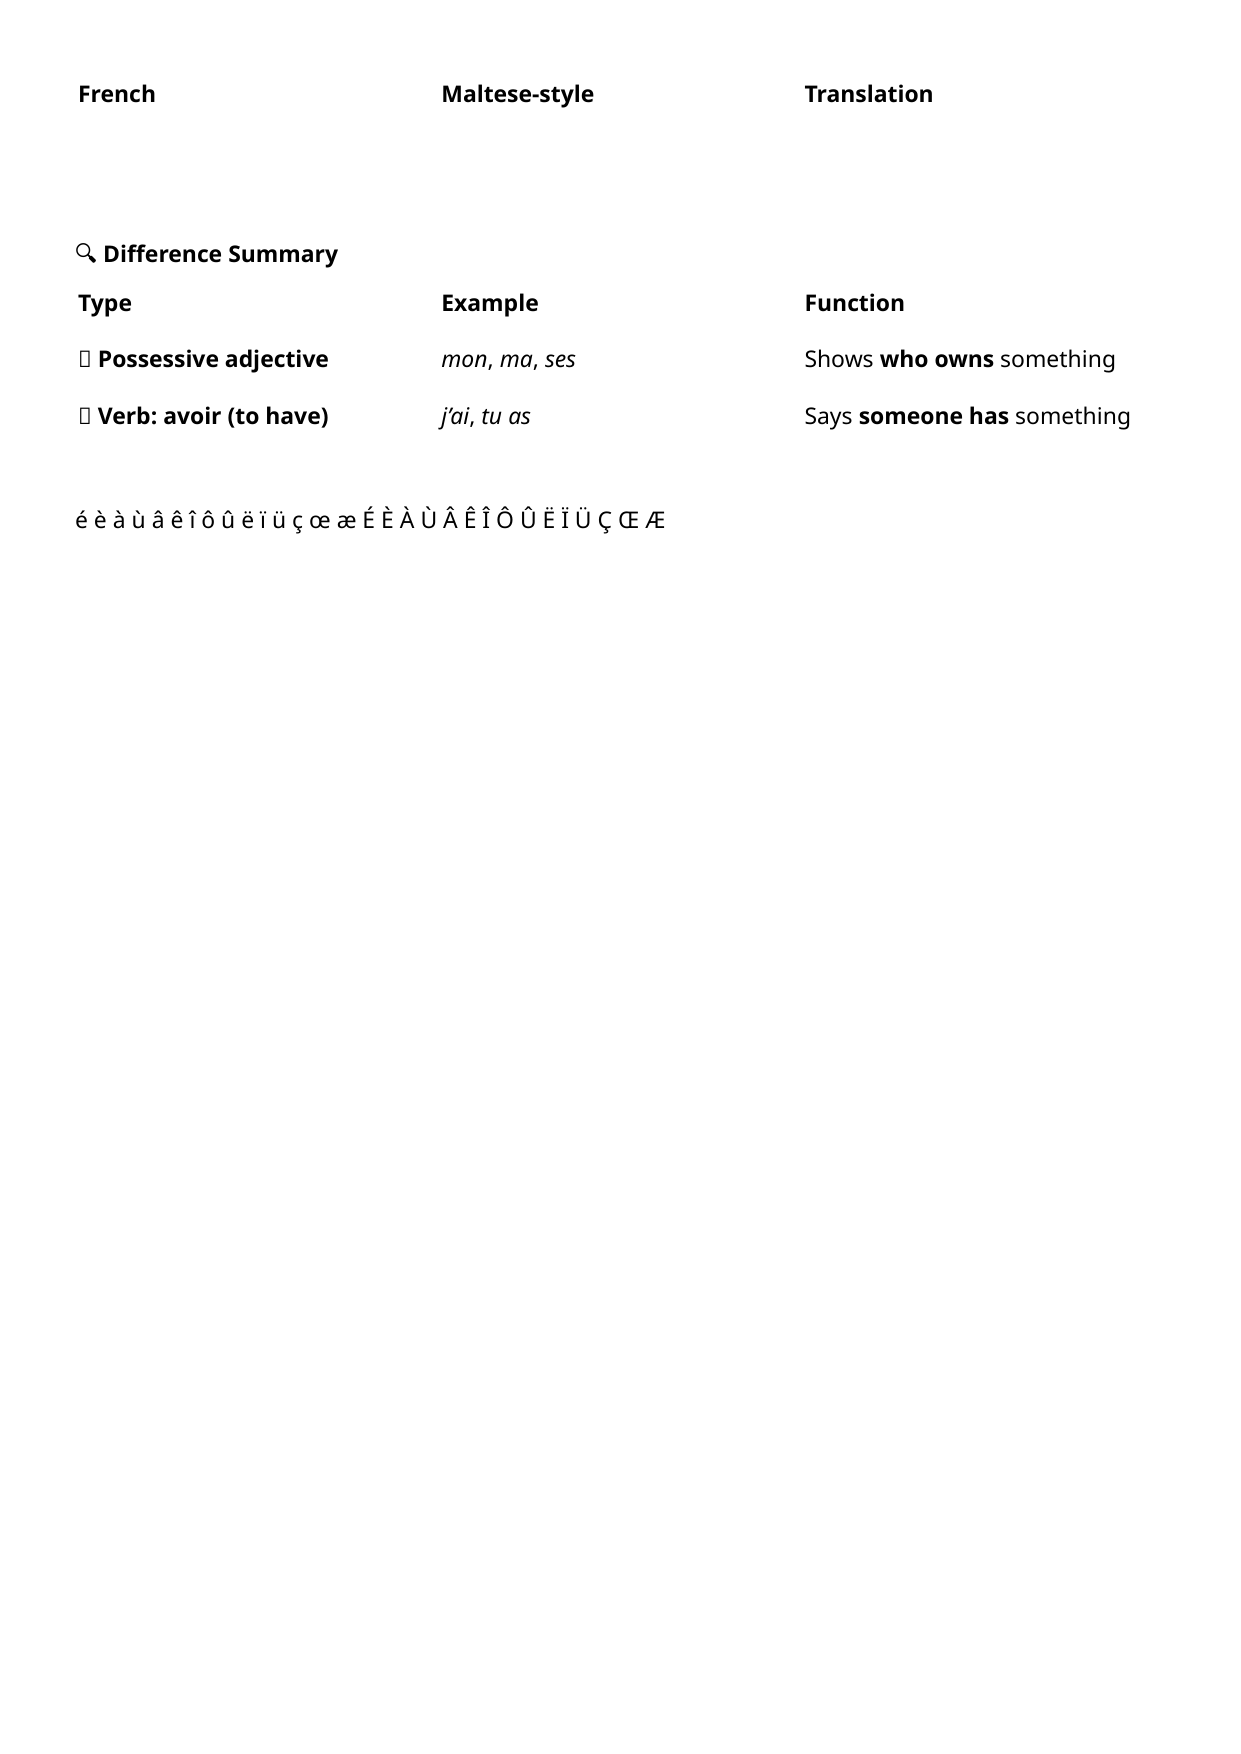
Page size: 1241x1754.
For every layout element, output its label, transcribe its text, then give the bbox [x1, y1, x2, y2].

table_cell mon, ma, ses [438, 340, 801, 397]
table_cell ✅ Verb: avoir (to have) [75, 397, 438, 453]
table_header Function [801, 284, 1165, 340]
table_header Translation [801, 75, 1165, 131]
text é è à ù â ê î ô û ë ï ü ç œ æ É È À Ù Â Ê Î Ô Û Ë Ï Ü Ç Œ Æ [75, 504, 1165, 535]
table_cell Shows who owns something [801, 340, 1165, 397]
table_cell [75, 131, 438, 187]
table_cell ✅ Possessive adjective [75, 340, 438, 397]
table_cell j’ai, tu as [438, 397, 801, 453]
subtitle 🔍 Difference Summary [75, 238, 1165, 269]
table_header Example [438, 284, 801, 340]
table_cell [801, 131, 1165, 187]
table_header Maltese-style [438, 75, 801, 131]
table_header Type [75, 284, 438, 340]
table_cell Says someone has something [801, 397, 1165, 453]
table_header French [75, 75, 438, 131]
table_cell [438, 131, 801, 187]
